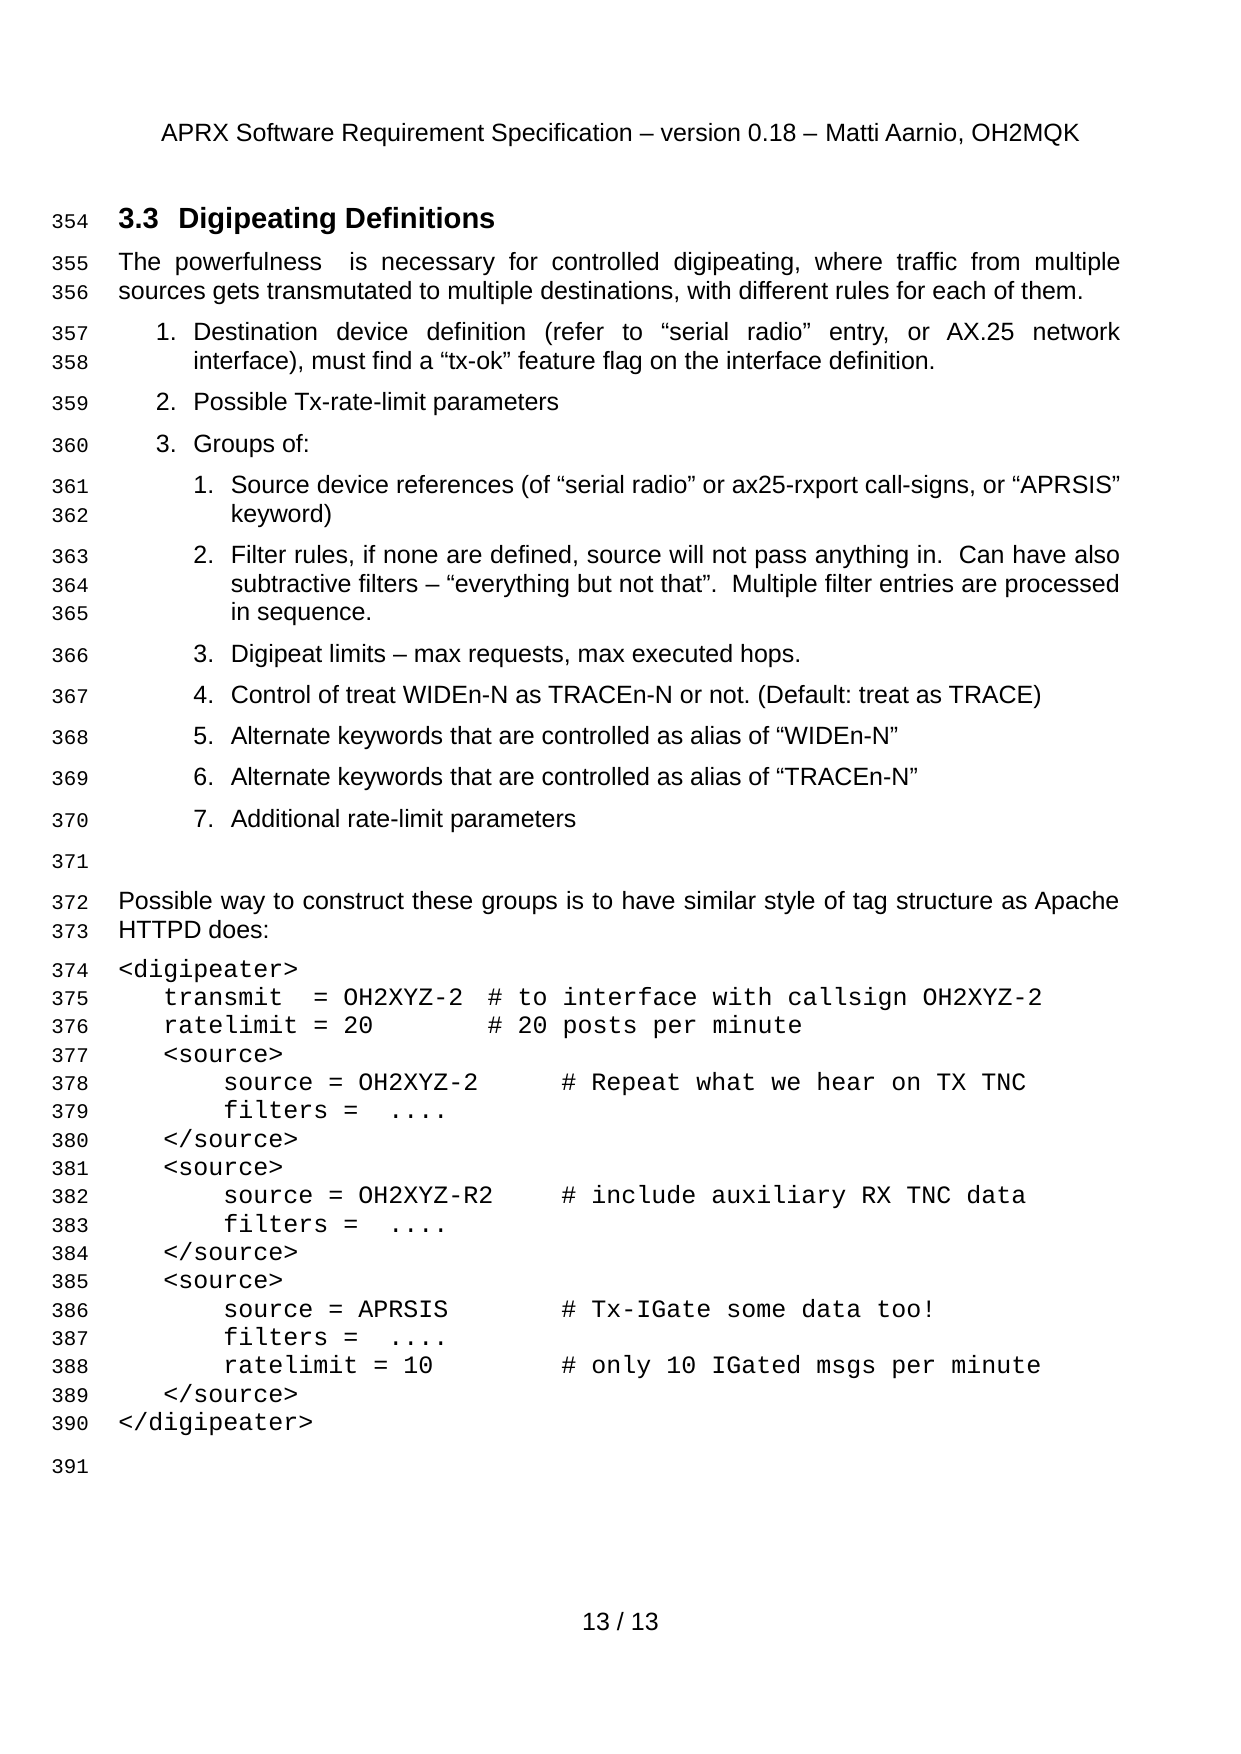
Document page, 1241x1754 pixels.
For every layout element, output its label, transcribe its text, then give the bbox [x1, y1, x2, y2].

list Digipeat limits – max requests, max executed hops. [193, 639, 1122, 667]
text <digipeater> transmit = OH2XYZ-2 # to interface with callsign OH2XYZ-2 ratelimit = 20 # 20 posts per minute <source> source = OH2XYZ-2 # Repeat what we hear on TX TNC filters = .... </source> <source> source = OH2XYZ-R2 # include auxiliary RX TNC data filters = .... </source> <source> source = APRSIS # Tx-IGate some data too! filters = .... ratelimit = 10 # only 10 IGated msgs per minute </source> </digipeater> [118, 956, 1122, 1438]
list Destination device definition (refer to “serial radio” entry, or AX.25 network interface), must find a “tx-ok” feature flag on the interface definition. [156, 317, 1122, 375]
subtitle Digipeating Definitions [118, 201, 1122, 235]
text Possible way to construct these groups is to have similar style of tag structure as Apache HTTPD does: [118, 886, 1122, 944]
list Alternate keywords that are controlled as alias of “WIDEn-N” [193, 721, 1122, 750]
list Source device references (of “serial radio” or ax25-rxport call-signs, or “APRSIS” keyword) [193, 470, 1122, 527]
list Possible Tx-rate-limit parameters [156, 387, 1122, 416]
list Control of treat WIDEn-N as TRACEn-N or not. (Default: treat as TRACE) [193, 680, 1122, 709]
list Filter rules, if none are defined, source will not pass anything in. Can have also subtractive filters – “everything but not that”. Multiple filter entries are processed in sequence. [193, 540, 1122, 626]
list Additional rate-limit parameters [193, 804, 1122, 832]
text The powerfulness is necessary for controlled digipeating, where traffic from multiple sources gets transmutated to multiple destinations, with different rules for each of them. [118, 247, 1122, 305]
list Groups of: [156, 429, 1122, 457]
list Alternate keywords that are controlled as alias of “TRACEn-N” [193, 762, 1122, 791]
